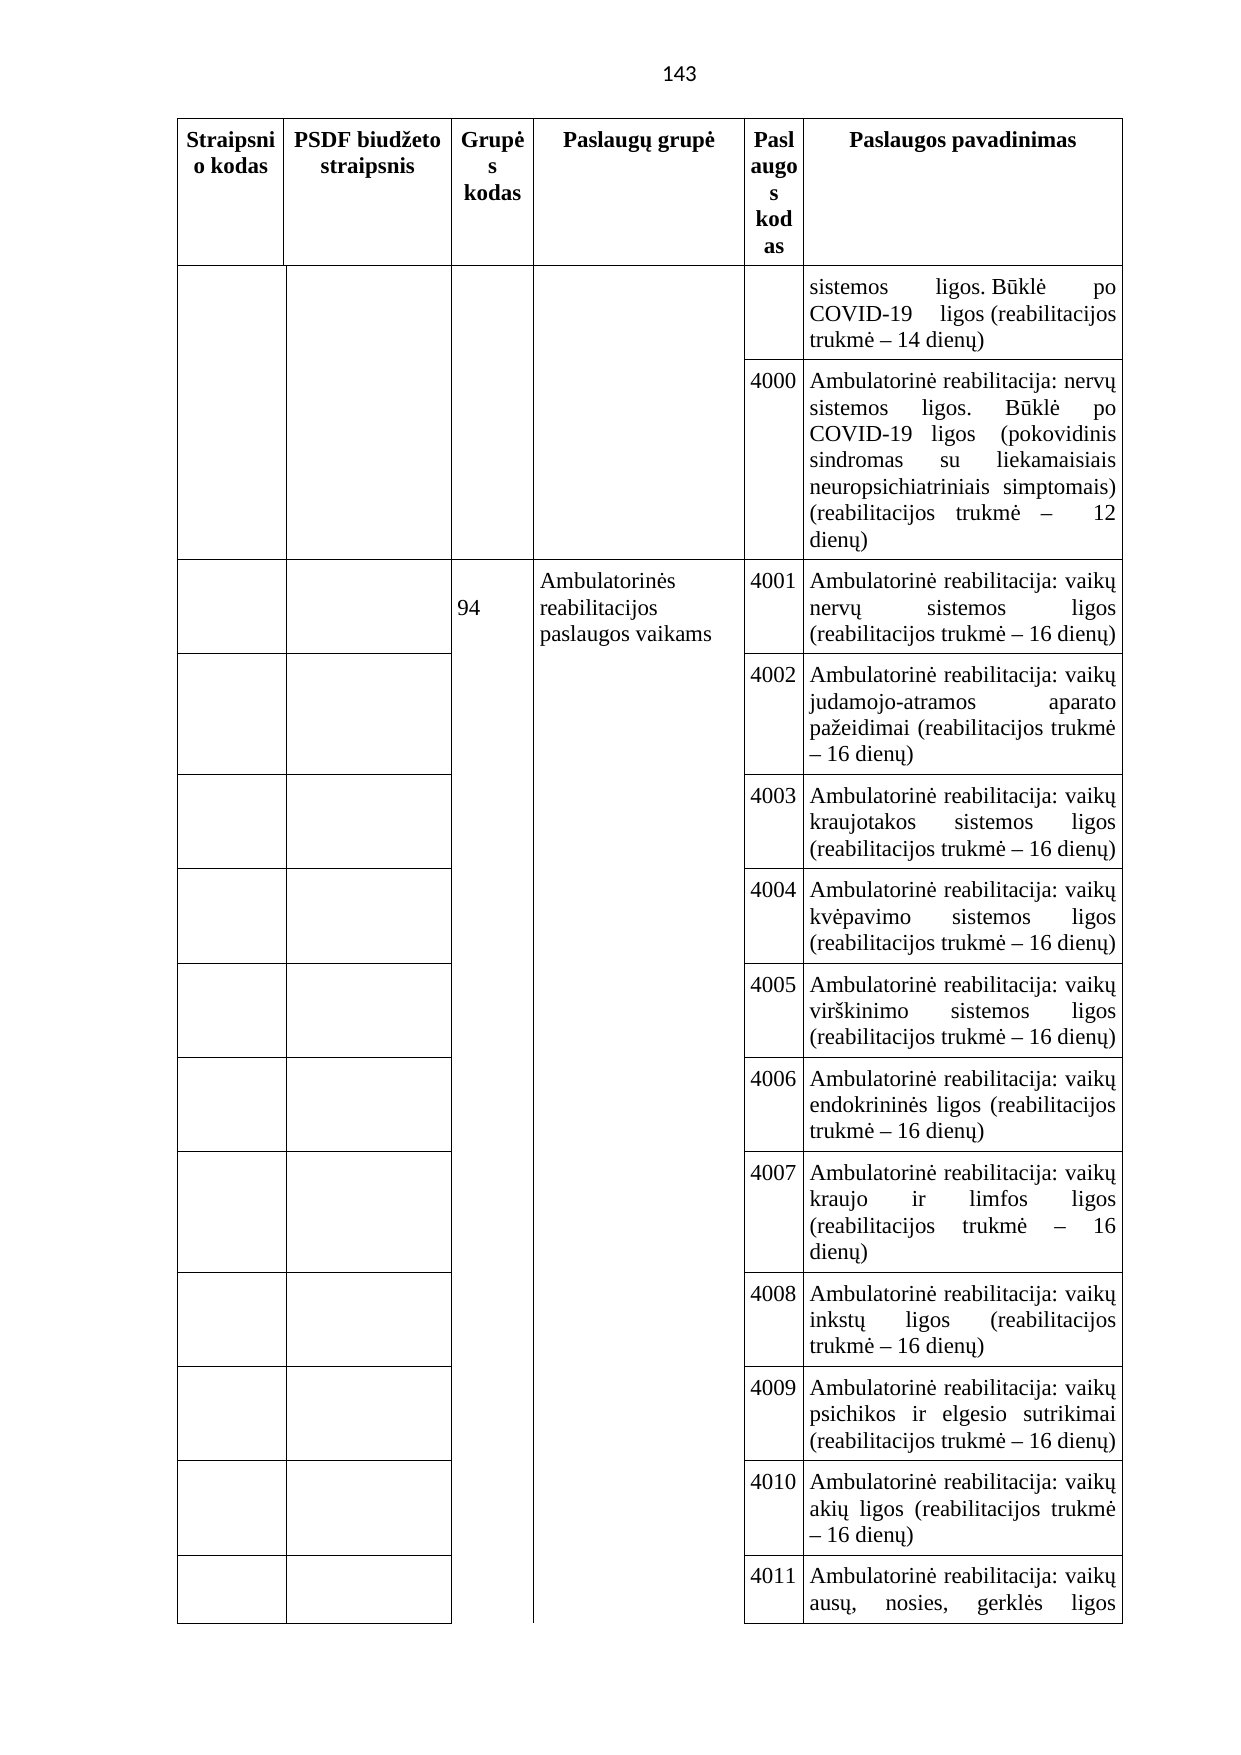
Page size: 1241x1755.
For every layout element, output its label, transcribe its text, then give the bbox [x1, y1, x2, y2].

table_cell Ambulatorinė reabilitacija: vaikų kvėpavimo sistemos ligos (reabilitacijos trukmė – 16 dienų) [804, 869, 1122, 962]
table_cell [287, 964, 451, 1057]
table_cell 4004 [745, 869, 803, 962]
table_cell [287, 359, 451, 559]
table_cell [534, 1272, 744, 1366]
table_cell [534, 1555, 744, 1622]
table_cell [287, 654, 451, 774]
table_cell Ambulatorinė reabilitacija: vaikų virškinimo sistemos ligos (reabilitacijos trukmė – 16 dienų) [804, 964, 1122, 1057]
table_cell Ambulatorinė reabilitacija: vaikų psichikos ir elgesio sutrikimai (reabilitacijos trukmė – 16 dienų) [804, 1367, 1122, 1460]
table_cell [534, 1151, 744, 1272]
table_cell Ambulatorinės reabilitacijos paslaugos vaikams [534, 560, 744, 653]
table_cell [178, 869, 286, 962]
table_cell 4009 [745, 1367, 803, 1460]
table_cell [178, 1367, 286, 1460]
table_cell [178, 1152, 286, 1272]
table_cell [452, 774, 533, 868]
table_cell [178, 1273, 286, 1366]
table_cell [287, 775, 451, 868]
table_cell [534, 266, 744, 359]
table_cell [452, 1366, 533, 1460]
table_cell [534, 1366, 744, 1460]
table_cell 4010 [745, 1461, 803, 1554]
table_cell [178, 1556, 286, 1622]
table_cell [287, 1058, 451, 1151]
table_cell [287, 1367, 451, 1460]
table_cell [287, 1273, 451, 1366]
table_header Paslaugų grupė [534, 119, 744, 265]
table_header Grupės kodas [452, 119, 533, 265]
table_cell 94 [452, 560, 533, 653]
table_cell [452, 1555, 533, 1622]
table_cell Ambulatorinė reabilitacija: vaikų akių ligos (reabilitacijos trukmė – 16 dienų) [804, 1461, 1122, 1554]
table_cell Ambulatorinė reabilitacija: nervų sistemos ligos. Būklė po COVID-19 ligos (pokovidinis sindromas su liekamaisiais neuropsichiatriniais simptomais) (reabilitacijos trukmė – 12 dienų) [804, 360, 1122, 559]
table_cell 4008 [745, 1273, 803, 1366]
table_cell [452, 1272, 533, 1366]
table_cell Ambulatorinė reabilitacija: vaikų kraujo ir limfos ligos (reabilitacijos trukmė – 16 dienų) [804, 1152, 1122, 1272]
table_cell [178, 266, 286, 359]
table_cell [287, 560, 451, 653]
table_cell [534, 653, 744, 774]
table_cell [287, 1152, 451, 1272]
table_cell [178, 1461, 286, 1554]
table_cell [287, 869, 451, 962]
table_cell Ambulatorinė reabilitacija: vaikų inkstų ligos (reabilitacijos trukmė – 16 dienų) [804, 1273, 1122, 1366]
table_cell [452, 266, 533, 359]
table_cell [534, 963, 744, 1057]
table_cell [452, 359, 533, 559]
table_cell [178, 654, 286, 774]
table_header PSDF biudžeto straipsnis [284, 119, 451, 265]
table_cell Ambulatorinė reabilitacija: vaikų kraujotakos sistemos ligos (reabilitacijos trukmė – 16 dienų) [804, 775, 1122, 868]
table_cell [178, 560, 286, 653]
table_cell 4003 [745, 775, 803, 868]
table_cell [534, 868, 744, 962]
table_cell [287, 1556, 451, 1622]
table_cell [178, 1058, 286, 1151]
table_cell 4005 [745, 964, 803, 1057]
table_cell 4007 [745, 1152, 803, 1272]
table_cell Ambulatorinė reabilitacija: vaikų ausų, nosies, gerklės ligos [804, 1556, 1122, 1622]
table_cell [534, 359, 744, 559]
table_header Paslaugos pavadinimas [804, 119, 1122, 265]
table_cell [452, 1460, 533, 1554]
table_cell 4002 [745, 654, 803, 774]
table_cell Ambulatorinė reabilitacija: vaikų endokrininės ligos (reabilitacijos trukmė – 16 dienų) [804, 1058, 1122, 1151]
table_cell [178, 359, 286, 559]
table_cell 4006 [745, 1058, 803, 1151]
table_cell [452, 1151, 533, 1272]
table_cell [287, 1461, 451, 1554]
table_cell [534, 1460, 744, 1554]
table_cell [745, 266, 803, 359]
table_cell 4001 [745, 560, 803, 653]
table_cell [452, 868, 533, 962]
table_header Paslaugos kodas [745, 119, 803, 265]
table_cell 4000 [745, 360, 803, 559]
table_cell Ambulatorinė reabilitacija: vaikų nervų sistemos ligos (reabilitacijos trukmė – 16 dienų) [804, 560, 1122, 653]
table_cell [178, 775, 286, 868]
table_cell [178, 964, 286, 1057]
table_cell 4011 [745, 1556, 803, 1622]
table_cell sistemos ligos. Būklė po COVID-19 ligos (reabilitacijos trukmė – 14 dienų) [804, 266, 1122, 359]
table_cell Ambulatorinė reabilitacija: vaikų judamojo-atramos aparato pažeidimai (reabilitacijos trukmė – 16 dienų) [804, 654, 1122, 774]
table_cell [534, 1057, 744, 1151]
table_cell [534, 774, 744, 868]
table_cell [452, 1057, 533, 1151]
table_cell [287, 266, 451, 359]
table_cell [452, 963, 533, 1057]
table_header Straipsnio kodas [178, 119, 283, 265]
table_cell [452, 653, 533, 774]
